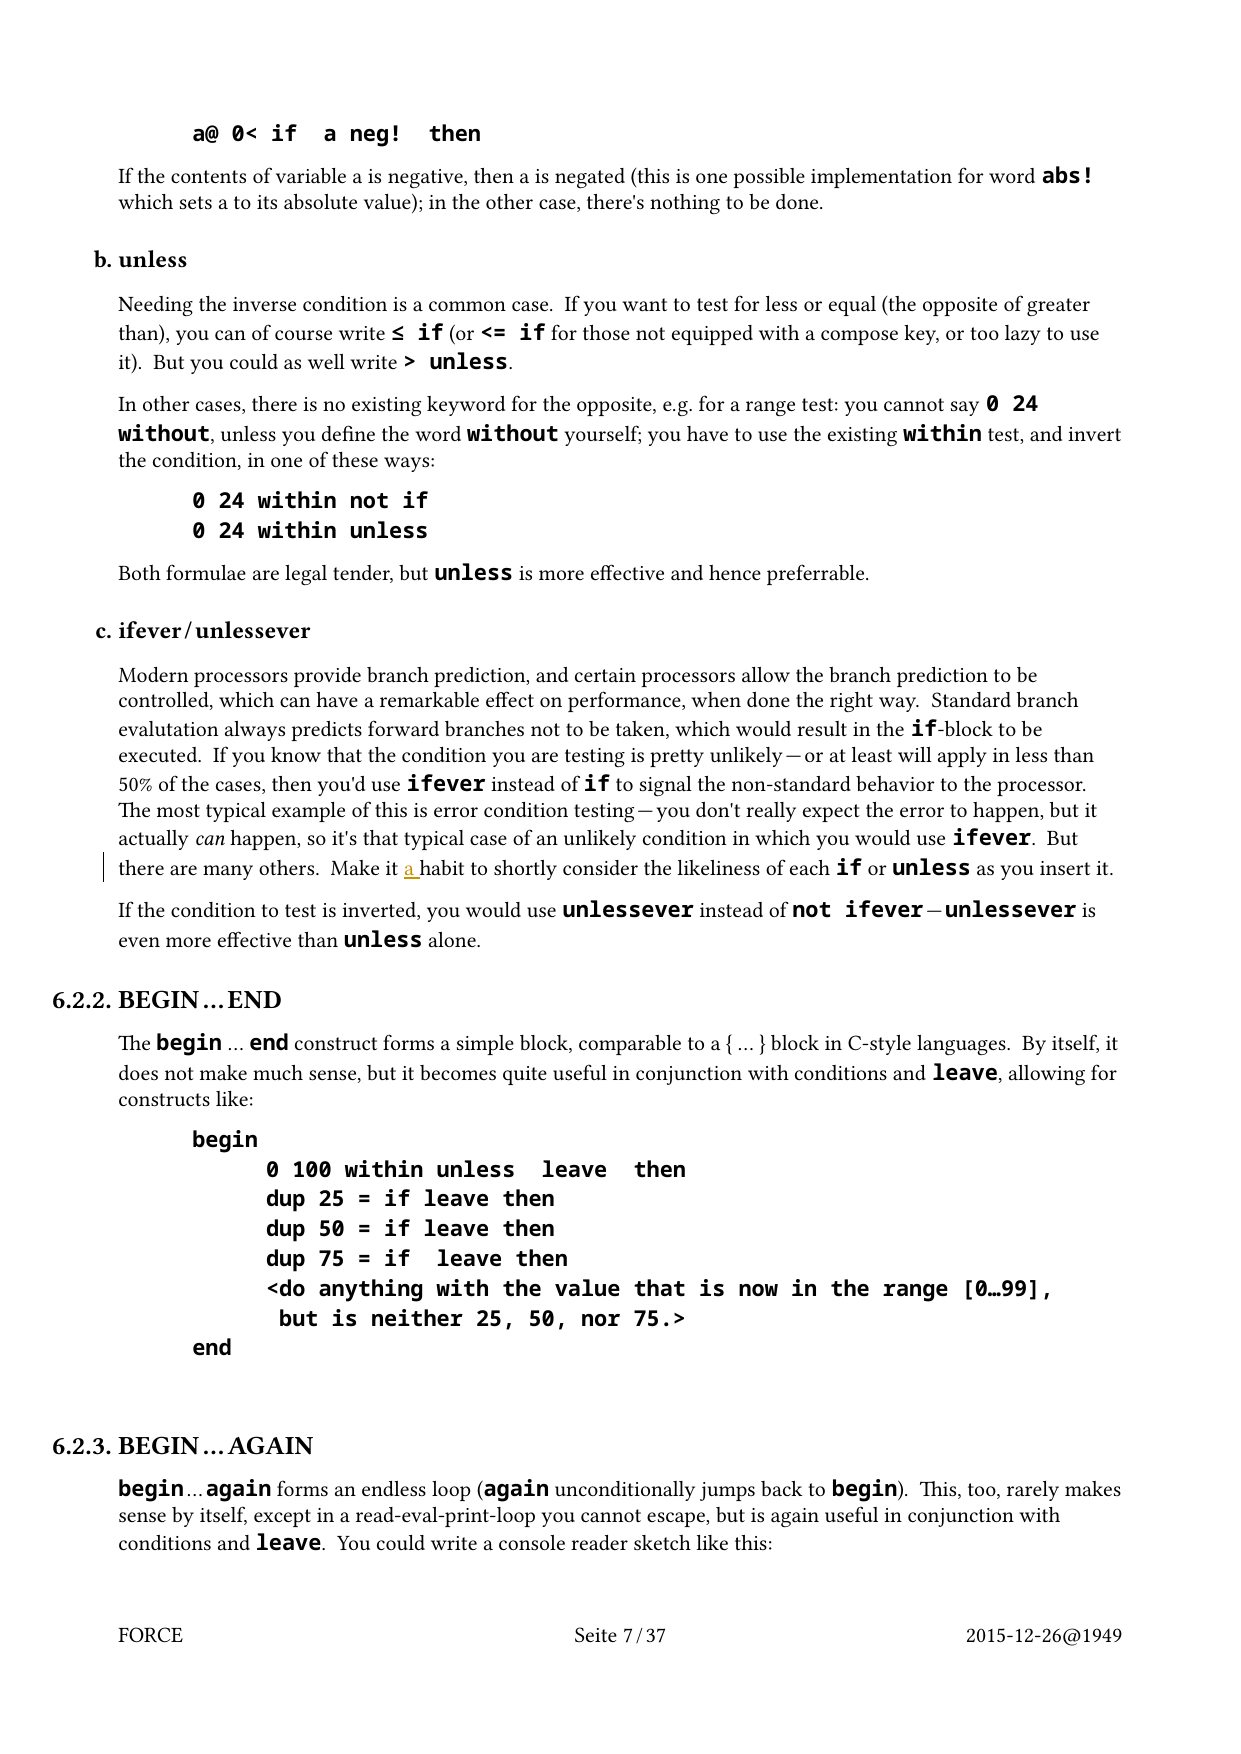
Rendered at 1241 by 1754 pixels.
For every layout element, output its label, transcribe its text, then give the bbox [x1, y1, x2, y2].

text a@ 0< if a neg! then [118, 118, 1122, 148]
text The begin … end construct forms a simple block, comparable to a { … } block in C-style languages. By itself, it does not make much sense, but it becomes quite useful in conjunction with conditions and leave, allowing for constructs like: [118, 1027, 1122, 1112]
text If the condition to test is inverted, you would use unlessever instead of not ifever — unlessever is even more effective than unless alone. [118, 894, 1122, 954]
subtitle ifever / unlessever [118, 617, 1122, 645]
subtitle BEGIN … END [118, 985, 1122, 1015]
text 0 24 within not if 0 24 within unless [118, 485, 1122, 544]
subtitle BEGIN … AGAIN [118, 1431, 1122, 1461]
subtitle unless [118, 246, 1122, 273]
text If the contents of variable a is negative, then a is negated (this is one possible implementation for word abs! which sets a to its absolute value); in the other case, there's nothing to be done. [118, 160, 1122, 215]
text begin … again forms an endless loop (again unconditionally jumps back to begin). This, too, rarely makes sense by itself, except in a read-eval-print-loop you cannot escape, but is again useful in conjunction with conditions and leave. You could write a console reader sketch like this: [118, 1473, 1122, 1557]
text In other cases, there is no existing keyword for the opposite, e. g. for a range test: you cannot say 0 24 without, unless you define the word without yourself; you have to use the existing within test, and invert the condition, in one of these ways: [118, 388, 1122, 473]
text Both formulae are legal tender, but unless is more effective and hence preferrable. [118, 556, 1122, 586]
text Modern processors provide branch prediction, and certain processors allow the branch prediction to be controlled, which can have a remarkable effect on performance, when done the right way. Standard branch evalutation always predicts forward branches not to be taken, which would result in the if-block to be executed. If you know that the condition you are testing is pretty unlikely — or at least will apply in less than 50% of the cases, then you'd use ifever instead of if to signal the non-standard behavior to the processor. The most typical example of this is error condition testing — you don't really expect the error to happen, but it actually can happen, so it's that typical case of an unlikely condition in which you would use ifever. But there are many others. Make it a habit to shortly consider the likeliness of each if or unless as you insert it. [118, 663, 1122, 882]
text begin 0 100 within unless leave then dup 25 = if leave then dup 50 = if leave then dup 75 = if leave then <do anything with the value that is now in the range [0…99], but is neither 25, 50, nor 75.> end [118, 1124, 1122, 1362]
text Needing the inverse condition is a common case. If you want to test for less or equal (the opposite of greater than), you can of course write ≤ if (or <= if for those not equipped with a compose key, or too lazy to use it). But you could as well write > unless. [118, 292, 1122, 376]
